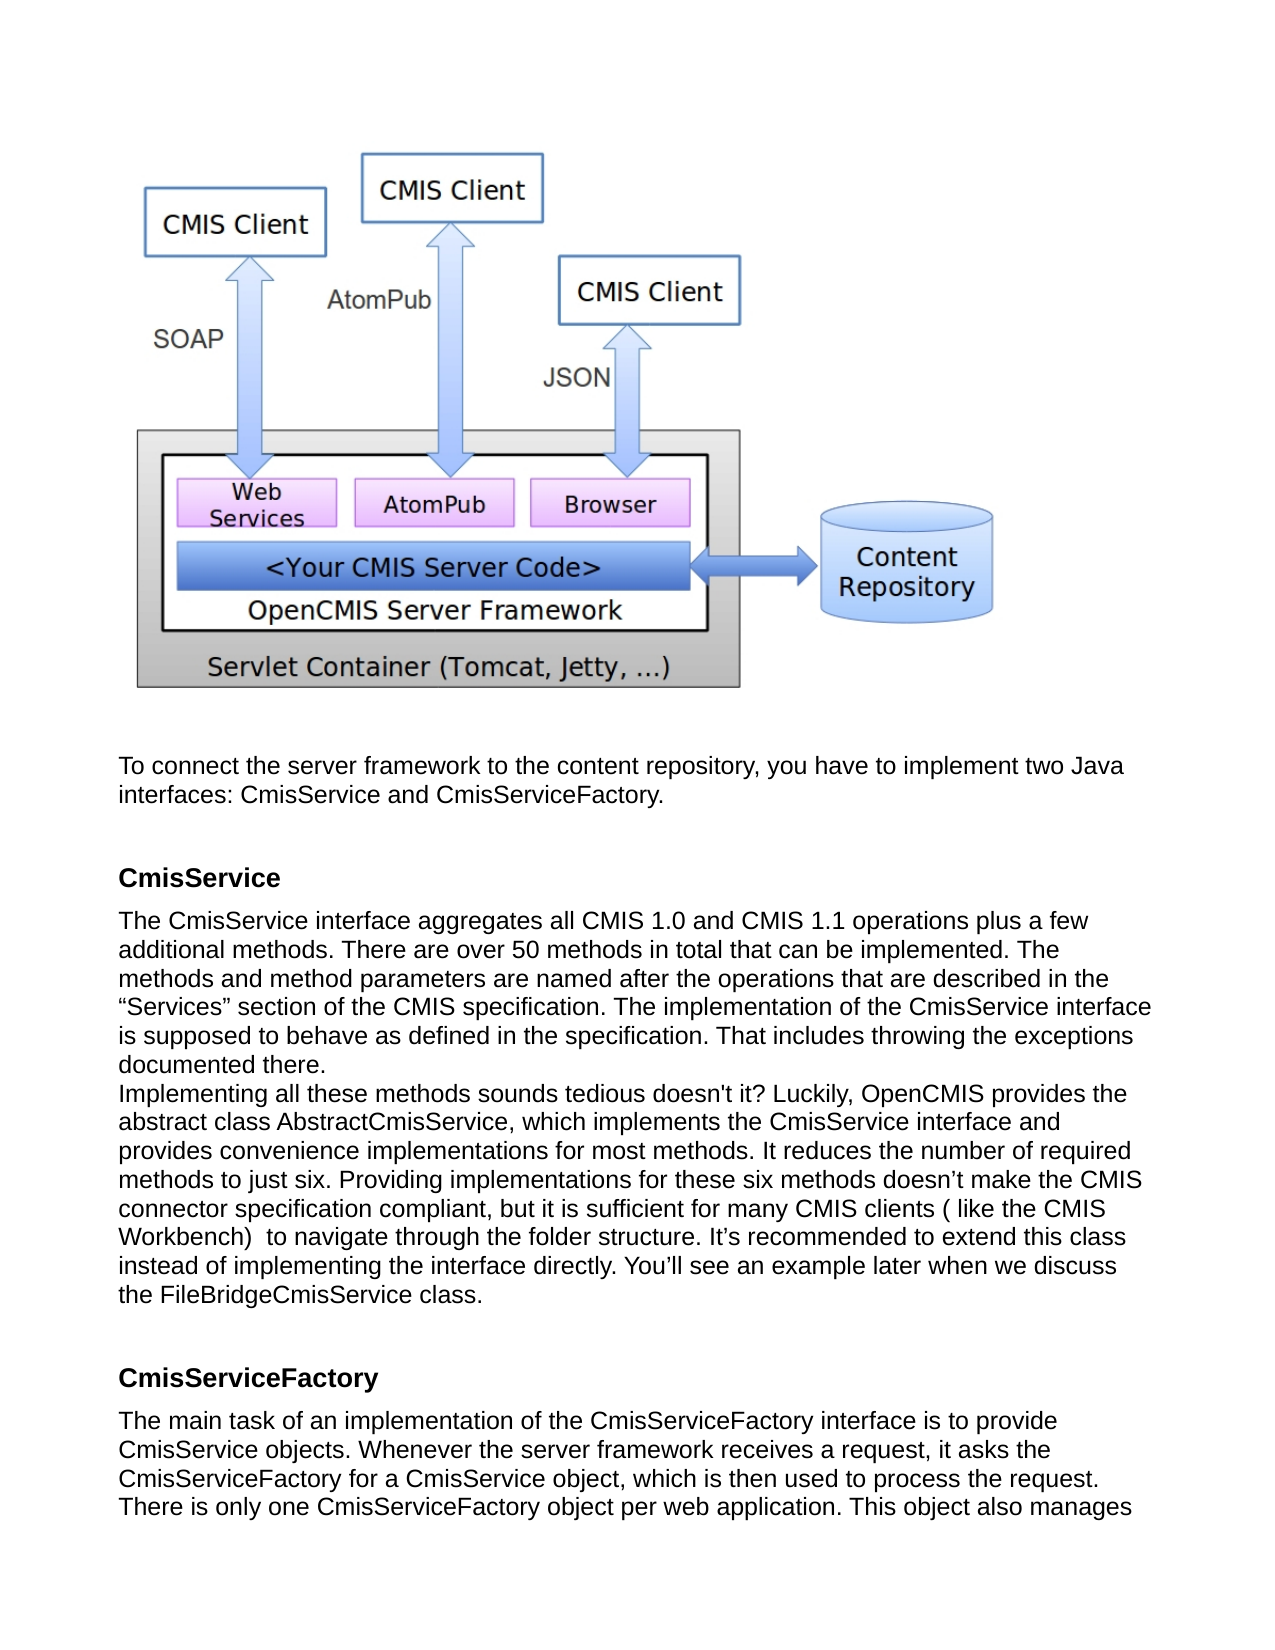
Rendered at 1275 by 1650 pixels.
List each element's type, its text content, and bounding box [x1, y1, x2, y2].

subtitle CmisService [118, 862, 1157, 894]
picture [136, 141, 1003, 688]
text The CmisService interface aggregates all CMIS 1.0 and CMIS 1.1 operations plus a few additional methods. There are over 50 methods in total that can be implemented. The methods and method parameters are named after the operations that are described in the “Services” section of the CMIS specification. The implementation of the CmisService interface is supposed to behave as defined in the specification. That includes throwing the exceptions documented there. [118, 906, 1157, 1079]
subtitle CmisServiceFactory [118, 1362, 1157, 1394]
text Implementing all these methods sounds tedious doesn't it? Luckily, OpenCMIS provides the abstract class AbstractCmisService, which implements the CmisService interface and provides convenience implementations for most methods. It reduces the number of required methods to just six. Providing implementations for these six methods doesn’t make the CMIS connector specification compliant, but it is sufficient for many CMIS clients ( like the CMIS Workbench) to navigate through the folder structure. It’s recommended to extend this class instead of implementing the interface directly. You’ll see an example later when we discuss the FileBridgeCmisService class. [118, 1079, 1157, 1309]
text To connect the server framework to the content repository, you have to implement two Java interfaces: CmisService and CmisServiceFactory. [118, 751, 1157, 809]
text The main task of an implementation of the CmisServiceFactory interface is to provide CmisService objects. Whenever the server framework receives a request, it asks the CmisServiceFactory for a CmisService object, which is then used to process the request. There is only one CmisServiceFactory object per web application. This object also manages [118, 1406, 1157, 1521]
